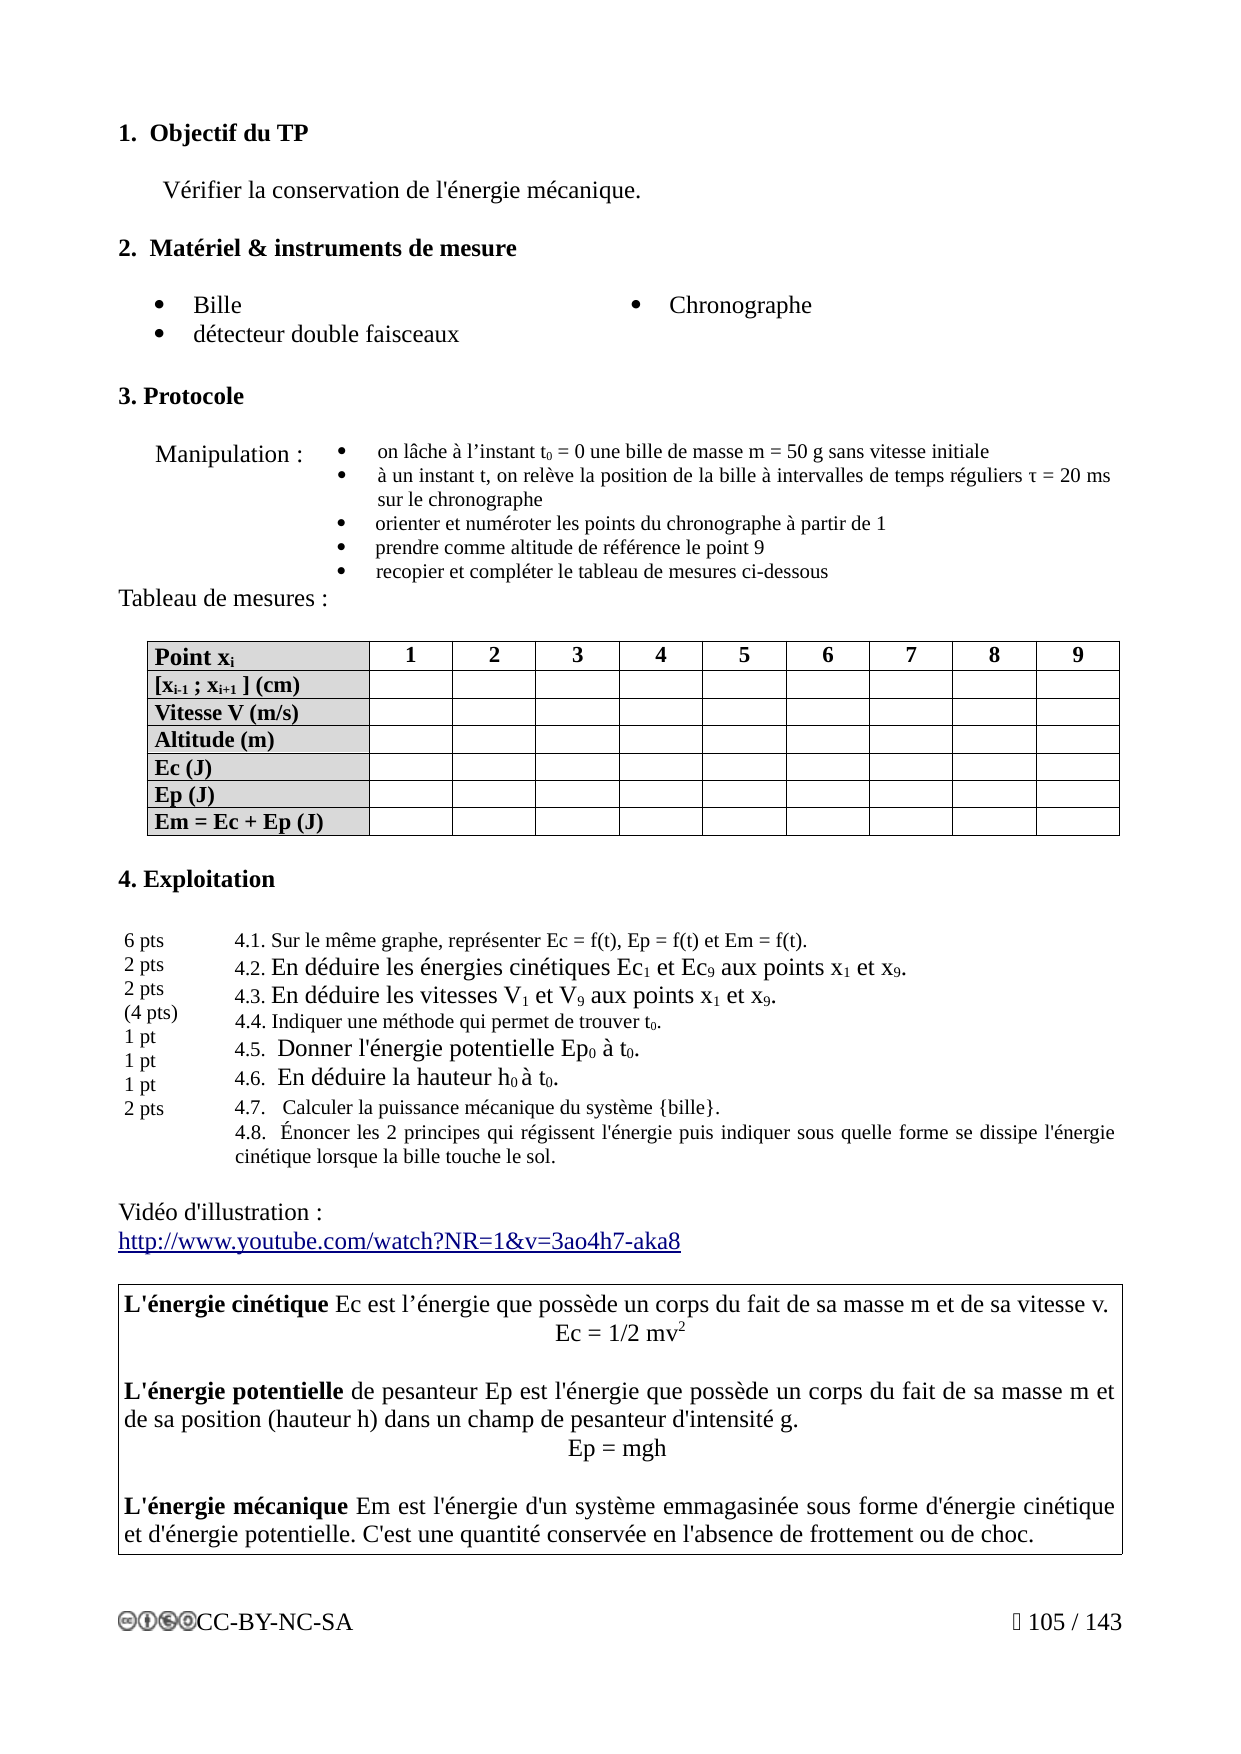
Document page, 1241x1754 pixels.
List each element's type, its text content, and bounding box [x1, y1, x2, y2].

table_header Chronographe [587, 291, 1037, 352]
table_cell [453, 808, 535, 835]
table_cell [370, 808, 452, 835]
table_cell [536, 699, 619, 725]
table_cell [453, 699, 535, 725]
list 4. Exploitation [118, 864, 1122, 893]
table_cell [1037, 781, 1119, 807]
text Tableau de mesures : [118, 583, 1122, 612]
table_cell [870, 726, 952, 752]
table_cell [870, 671, 952, 698]
table_cell [xi-1 ; xi+1 ] (cm) [148, 671, 369, 698]
table_cell [1037, 808, 1119, 835]
table_cell [870, 781, 952, 807]
table_cell [703, 781, 786, 807]
table_cell [620, 671, 702, 698]
table_cell [370, 699, 452, 725]
table_cell [787, 726, 869, 752]
table_cell [953, 754, 1036, 780]
list 1. Objectif du TP [118, 118, 1122, 147]
table_cell [1037, 754, 1119, 780]
table_header Manipulation : [148, 439, 330, 583]
table_cell [370, 671, 452, 698]
table_cell [787, 699, 869, 725]
table_cell [370, 726, 452, 752]
table_cell [787, 808, 869, 835]
table_header Bille détecteur double faisceaux [148, 291, 587, 352]
table_cell [953, 781, 1036, 807]
table_header 6 [787, 642, 869, 670]
table_cell [953, 671, 1036, 698]
table_header 8 [953, 642, 1036, 670]
text Vidéo d'illustration : [118, 1197, 1122, 1226]
table_cell [370, 754, 452, 780]
table_cell [536, 726, 619, 752]
table_header 2 [453, 642, 535, 670]
table_cell [620, 726, 702, 752]
table_cell [536, 781, 619, 807]
table_cell [787, 671, 869, 698]
table_header 4.1. Sur le même graphe, représenter Ec = f(t), Ep = f(t) et Em = f(t). 4.2. En déduire les énergies cinétiques Ec1 et Ec9 aux points x1 et x9. 4.3. En déduire les vitesses V1 et V9 aux points x1 et x9. 4.4. Indiquer une méthode qui permet de trouver t0. 4.5. Donner l'énergie potentielle Ep0 à t0. 4.6. En déduire la hauteur h0 à t0. 4.7. Calculer la puissance mécanique du système {bille}. 4.8. Énoncer les 2 principes qui régissent l'énergie puis indiquer sous quelle forme se dissipe l'énergie cinétique lorsque la bille touche le sol. [191, 922, 1122, 1197]
table_header 9 [1037, 642, 1119, 670]
table_cell [953, 699, 1036, 725]
table_cell [953, 808, 1036, 835]
table_cell Altitude (m) [148, 726, 369, 752]
table_cell [453, 726, 535, 752]
table_cell [870, 754, 952, 780]
table_cell [453, 754, 535, 780]
table_cell [703, 699, 786, 725]
table_cell [1037, 699, 1119, 725]
table_cell Vitesse V (m/s) [148, 699, 369, 725]
table_cell Ec (J) [148, 754, 369, 780]
table_cell [620, 754, 702, 780]
table_cell [703, 754, 786, 780]
table_header 4 [620, 642, 702, 670]
table_cell [703, 808, 786, 835]
table_cell [870, 808, 952, 835]
table_cell [620, 699, 702, 725]
table_cell [453, 671, 535, 698]
table_cell [1037, 671, 1119, 698]
table_cell [536, 754, 619, 780]
table_cell [870, 699, 952, 725]
table_header 5 [703, 642, 786, 670]
table_cell [1037, 726, 1119, 752]
table_cell [453, 781, 535, 807]
table_cell [536, 671, 619, 698]
table_cell [620, 808, 702, 835]
list 2. Matériel & instruments de mesure [118, 233, 1122, 262]
table_header on lâche à l’instant t0 = 0 une bille de masse m = 50 g sans vitesse initiale à un instant t, on relève la position de la bille à intervalles de temps réguliers τ = 20 ms sur le chronographe orienter et numéroter les points du chronographe à partir de 1 prendre comme altitude de référence le point 9 recopier et compléter le tableau de mesures ci-dessous [330, 439, 1121, 583]
table_cell [620, 781, 702, 807]
list 3. Protocole [118, 381, 1122, 410]
table_cell [703, 726, 786, 752]
table_cell [703, 671, 786, 698]
table_header 6 pts 2 pts 2 pts (4 pts) 1 pt 1 pt 1 pt 2 pts [118, 922, 191, 1197]
table_header 3 [536, 642, 619, 670]
table_cell Ep (J) [148, 781, 369, 807]
table_header 7 [870, 642, 952, 670]
text Vérifier la conservation de l'énergie mécanique. [162, 176, 1122, 204]
table_cell [370, 781, 452, 807]
table_header Point xi [148, 642, 369, 670]
table_cell [787, 754, 869, 780]
text http://www.youtube.com/watch?NR=1&v=3ao4h7-aka8 [118, 1226, 1122, 1255]
table_header 1 [370, 642, 452, 670]
table_cell [536, 808, 619, 835]
table_cell [787, 781, 869, 807]
table_cell [953, 726, 1036, 752]
picture [118, 1611, 197, 1631]
table_cell Em = Ec + Ep (J) [148, 808, 369, 835]
table_header L'énergie cinétique Ec est l’énergie que possède un corps du fait de sa masse m et de sa vitesse v. Ec = 1/2 mv2 L'énergie potentielle de pesanteur Ep est l'énergie que possède un corps du fait de sa masse m et de sa position (hauteur h) dans un champ de pesanteur d'intensité g. Ep = mgh L'énergie mécanique Em est l'énergie d'un système emmagasinée sous forme d'énergie cinétique et d'énergie potentielle. C'est une quantité conservée en l'absence de frottement ou de choc. [119, 1285, 1122, 1554]
